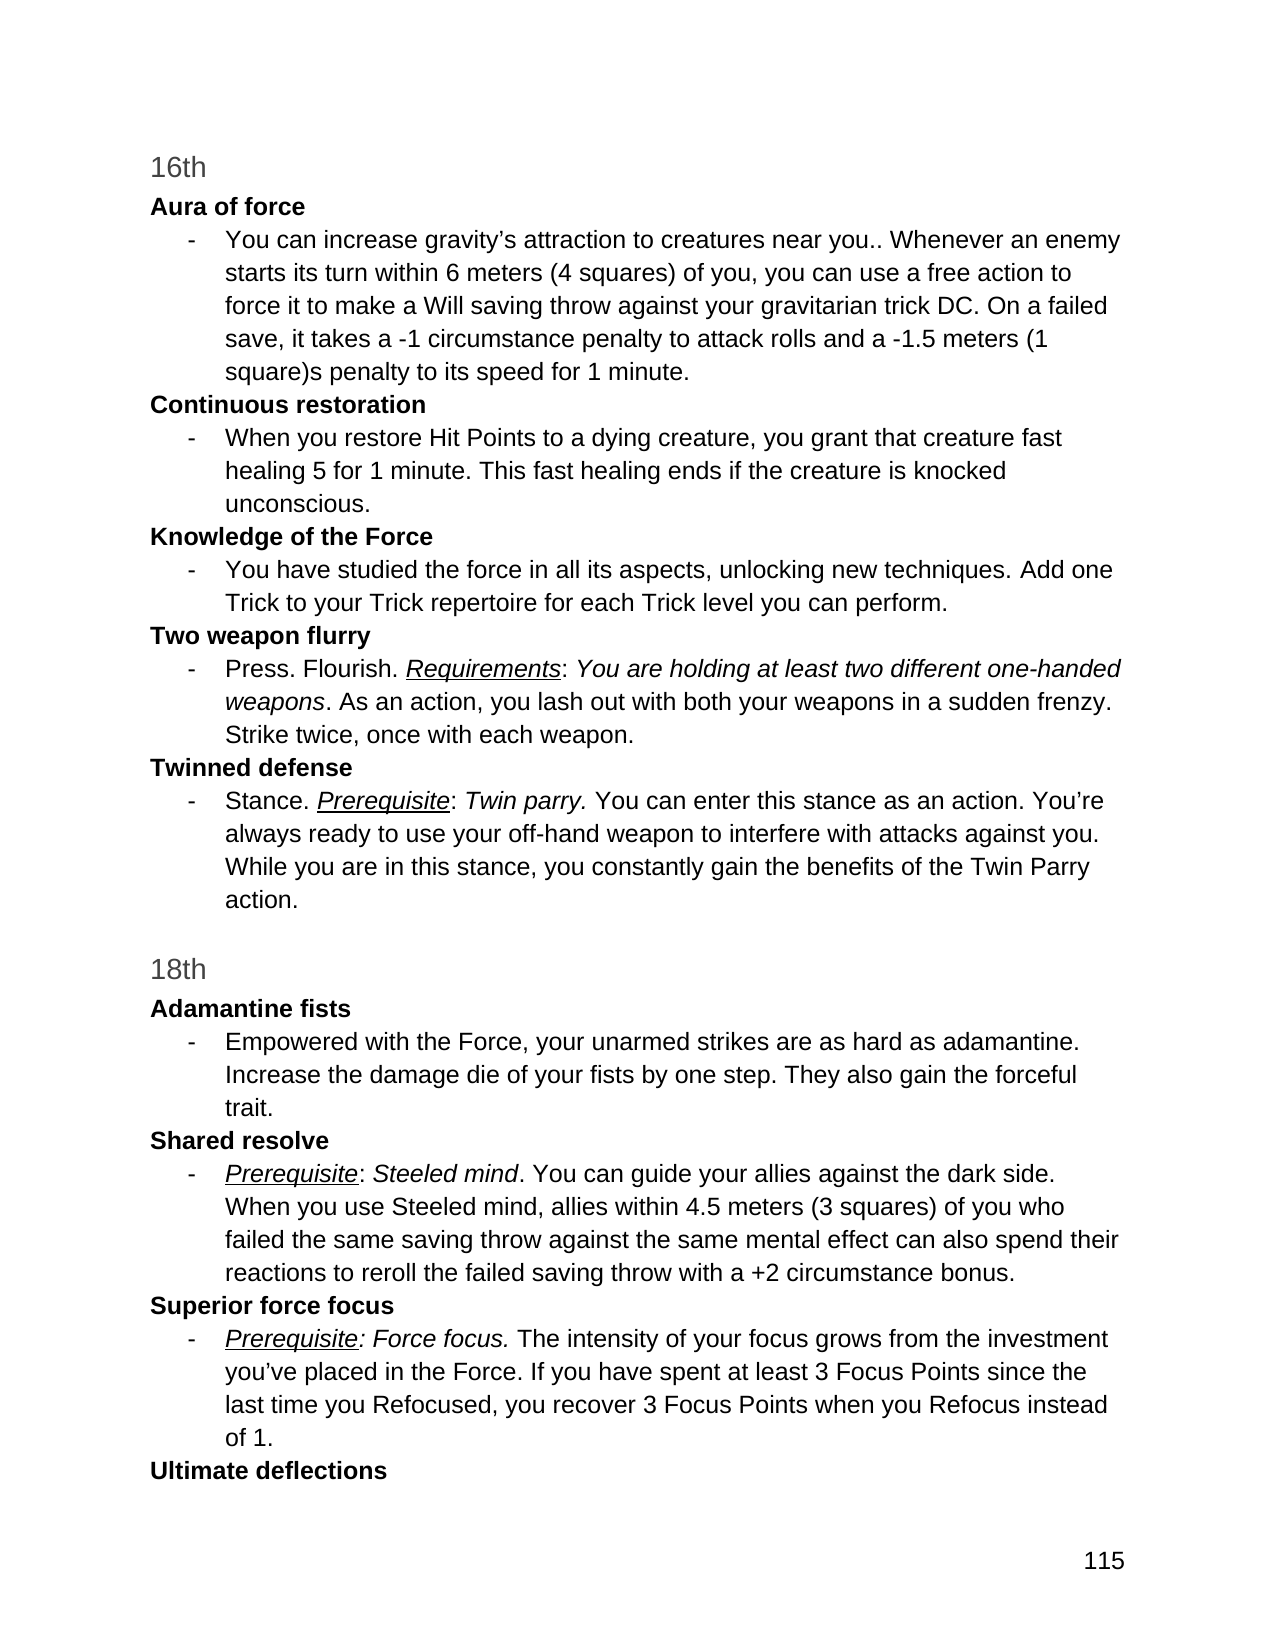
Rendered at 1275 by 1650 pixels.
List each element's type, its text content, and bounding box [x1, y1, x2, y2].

list You can increase gravity’s attraction to creatures near you.. Whenever an enemy starts its turn within 6 meters (4 squares) of you, you can use a free action to force it to make a Will saving throw against your gravitarian trick DC. On a failed save, it takes a -1 circumstance penalty to attack rolls and a -1.5 meters (1 square)s penalty to its speed for 1 minute. [187, 225, 1125, 386]
text Ultimate deflections [150, 1456, 1125, 1484]
text Continuous restoration [150, 390, 1125, 419]
list Prerequisite: Steeled mind. You can guide your allies against the dark side. When you use Steeled mind, allies within 4.5 meters (3 squares) of you who failed the same saving throw against the same mental effect can also spend their reactions to reroll the failed saving throw with a +2 circumstance bonus. [187, 1159, 1125, 1286]
list Empowered with the Force, your unarmed strikes are as hard as adamantine. Increase the damage die of your fists by one step. They also gain the forceful trait. [187, 1027, 1125, 1121]
subtitle 18th [150, 952, 1125, 985]
list Prerequisite: Force focus. The intensity of your focus grows from the investment you’ve placed in the Force. If you have spent at least 3 Focus Points since the last time you Refocused, you recover 3 Focus Points when you Refocus instead of 1. [187, 1324, 1125, 1452]
text Superior force focus [150, 1291, 1125, 1319]
list Press. Flourish. Requirements: You are holding at least two different one-handed weapons. As an action, you lash out with both your weapons in a sudden frenzy. Strike twice, once with each weapon. [187, 654, 1125, 749]
list Stance. Prerequisite: Twin parry. You can enter this stance as an action. You’re always ready to use your off-hand weapon to interfere with attacks against you. While you are in this stance, you constantly gain the benefits of the Twin Parry action. [187, 786, 1125, 914]
text Adamantine fists [150, 993, 1125, 1022]
text Shared resolve [150, 1126, 1125, 1154]
list You have studied the force in all its aspects, unlocking new techniques. Add one Trick to your Trick repertoire for each Trick level you can perform. [187, 555, 1125, 617]
list When you restore Hit Points to a dying creature, you grant that creature fast healing 5 for 1 minute. This fast healing ends if the creature is knocked unconscious. [187, 423, 1125, 518]
text Twinned defense [150, 753, 1125, 782]
text Knowledge of the Force [150, 522, 1125, 551]
text Two weapon flurry [150, 621, 1125, 650]
text Aura of force [150, 192, 1125, 221]
subtitle 16th [150, 150, 1125, 183]
